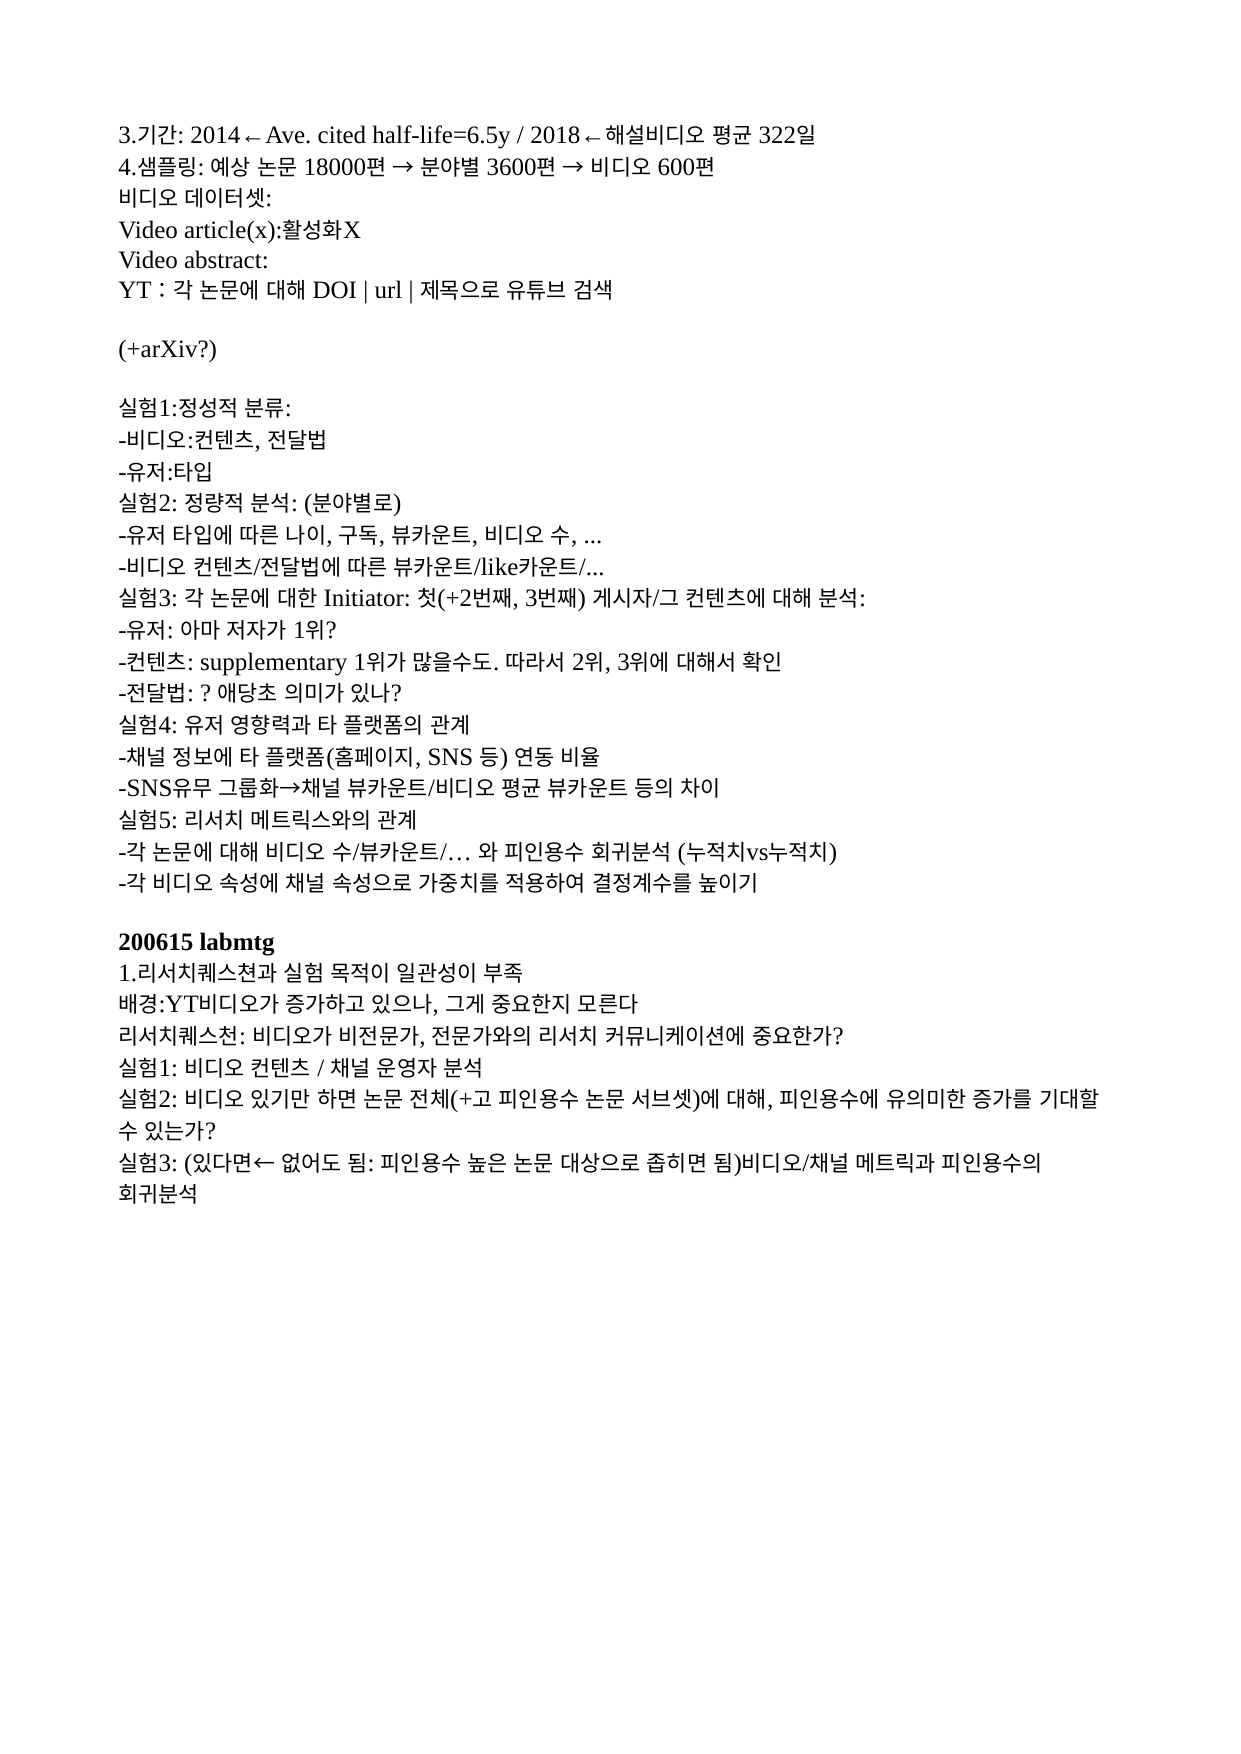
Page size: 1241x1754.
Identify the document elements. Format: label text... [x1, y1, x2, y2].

text -비디오:컨텐츠, 전달법 [118, 423, 1122, 455]
text -SNS유무 그룹화→채널 뷰카운트/비디오 평균 뷰카운트 등의 차이 [118, 771, 1122, 803]
text 실험2: 비디오 있기만 하면 논문 전체(+고 피인용수 논문 서브셋)에 대해, 피인용수에 유의미한 증가를 기대할 수 있는가? [118, 1082, 1122, 1146]
text -유저: 아마 저자가 1위? [118, 613, 1122, 645]
text Video abstract: [118, 245, 1122, 273]
text 실험4: 유저 영향력과 타 플랫폼의 관계 [118, 708, 1122, 740]
text -유저:타입 [118, 455, 1122, 486]
text 실험3: (있다면← 없어도 됨: 피인용수 높은 논문 대상으로 좁히면 됨)비디오/채널 메트릭과 피인용수의 회귀분석 [118, 1146, 1122, 1209]
text 리서치퀘스천: 비디오가 비전문가, 전문가와의 리서치 커뮤니케이션에 중요한가? [118, 1019, 1122, 1051]
text -각 비디오 속성에 채널 속성으로 가중치를 적용하여 결정계수를 높이기 [118, 866, 1122, 898]
text 비디오 데이터셋: [118, 181, 1122, 213]
text YT：각 논문에 대해 DOI | url | 제목으로 유튜브 검색 [118, 273, 1122, 305]
text 4.샘플링: 예상 논문 18000편 → 분야별 3600편 → 비디오 600편 [118, 150, 1122, 181]
text -컨텐츠: supplementary 1위가 많을수도. 따라서 2위, 3위에 대해서 확인 [118, 645, 1122, 676]
text (+arXiv?) [118, 334, 1122, 363]
text 배경:YT비디오가 증가하고 있으나, 그게 중요한지 모른다 [118, 987, 1122, 1019]
text 실험1: 비디오 컨텐츠 / 채널 운영자 분석 [118, 1051, 1122, 1082]
text 실험2: 정량적 분석: (분야별로) [118, 486, 1122, 518]
text -각 논문에 대해 비디오 수/뷰카운트/… 와 피인용수 회귀분석 (누적치vs누적치) [118, 835, 1122, 866]
text -비디오 컨텐츠/전달법에 따른 뷰카운트/like카운트/... [118, 550, 1122, 581]
text -전달법: ? 애당초 의미가 있나? [118, 676, 1122, 708]
text -채널 정보에 타 플랫폼(홈페이지, SNS 등) 연동 비율 [118, 740, 1122, 771]
text 실험1:정성적 분류: [118, 391, 1122, 423]
text -유저 타입에 따른 나이, 구독, 뷰카운트, 비디오 수, ... [118, 518, 1122, 550]
text 실험5: 리서치 메트릭스와의 관계 [118, 803, 1122, 835]
text 1.리서치퀘스쳔과 실험 목적이 일관성이 부족 [118, 956, 1122, 987]
text Video article(x):활성화X [118, 213, 1122, 245]
text 실험3: 각 논문에 대한 Initiator: 첫(+2번째, 3번째) 게시자/그 컨텐츠에 대해 분석: [118, 581, 1122, 613]
text 200615 labmtg [118, 927, 1122, 956]
text 3.기간: 2014←Ave. cited half-life=6.5y / 2018←해설비디오 평균 322일 [118, 118, 1122, 150]
